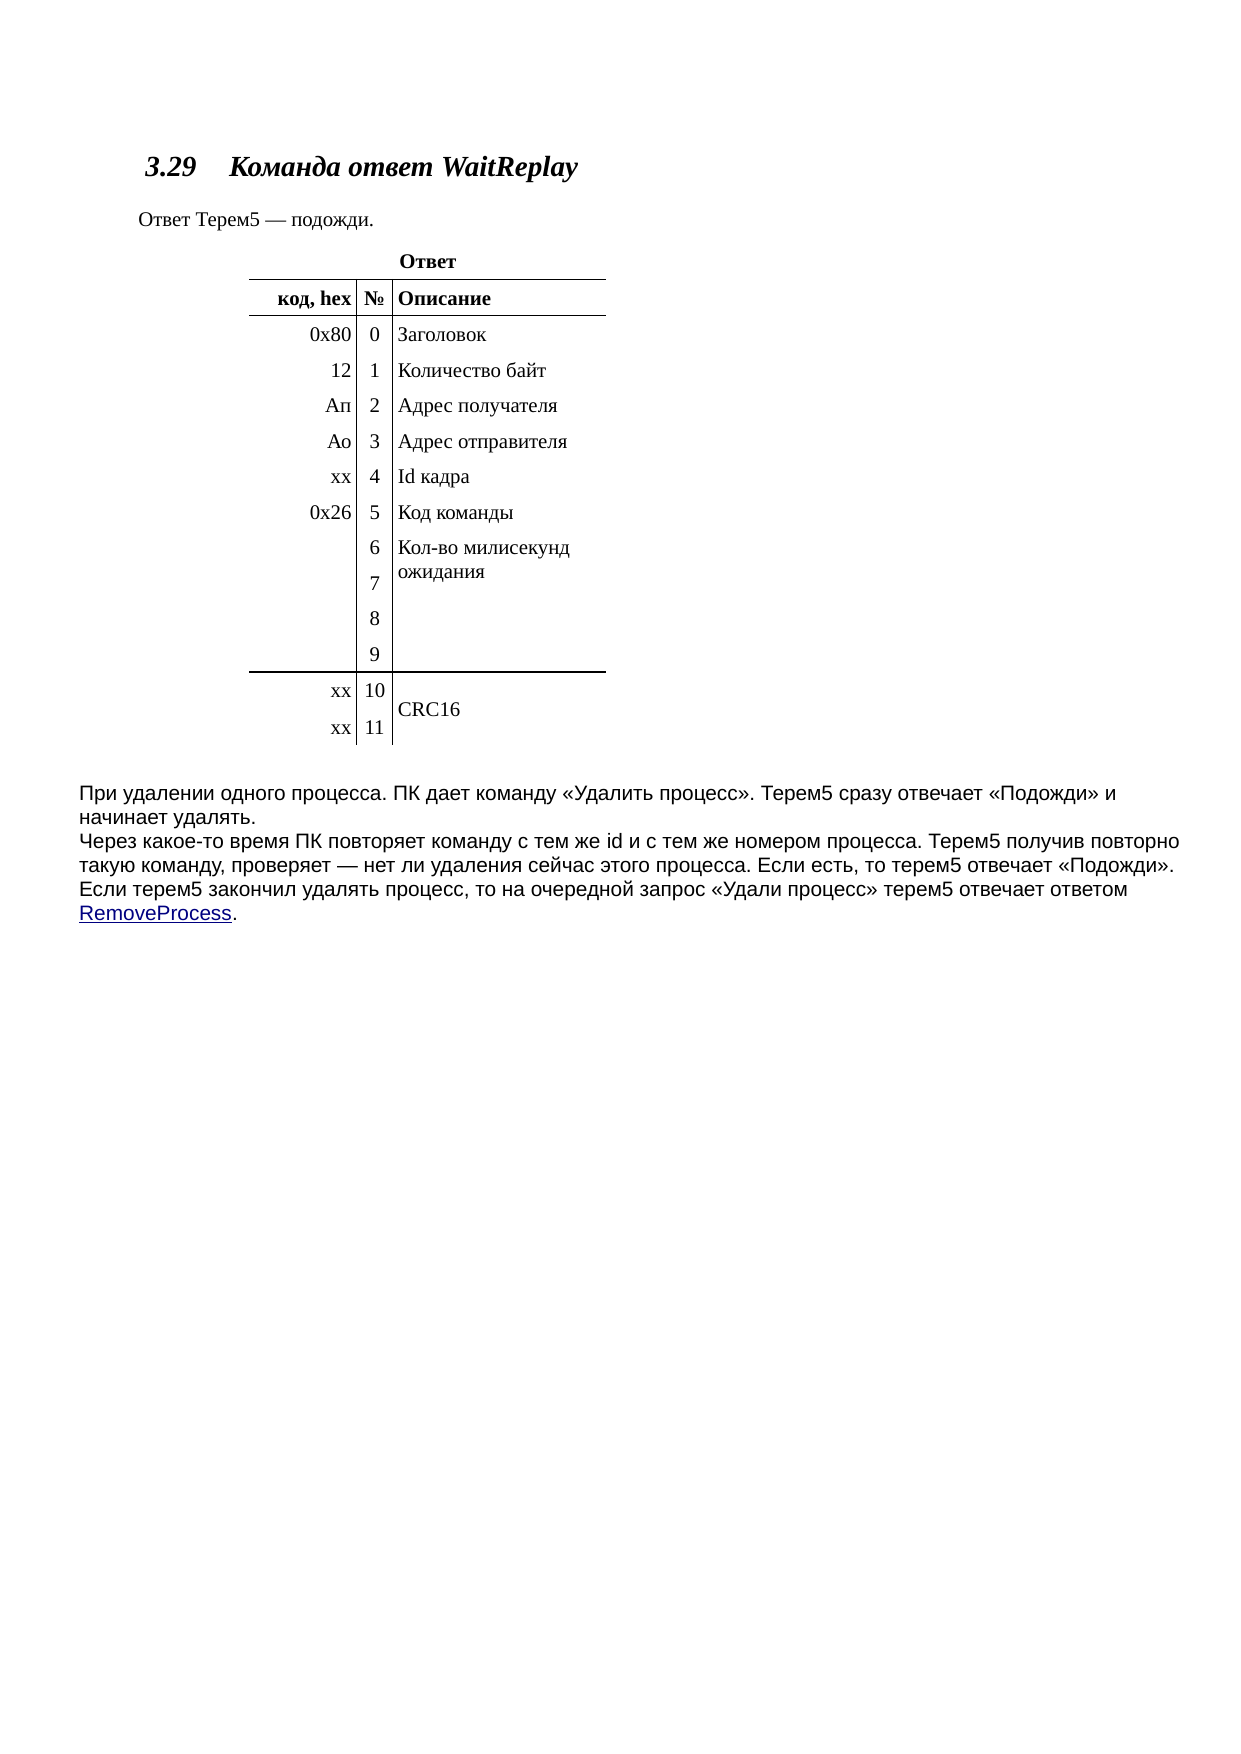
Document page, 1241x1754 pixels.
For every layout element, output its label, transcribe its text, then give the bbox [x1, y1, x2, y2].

table_cell xx [249, 458, 356, 494]
table_cell [606, 315, 640, 352]
table_cell Адрес отправителя [393, 423, 606, 458]
table_cell [760, 708, 804, 744]
table_cell xx [249, 673, 356, 708]
table_cell [640, 458, 760, 494]
table_cell [640, 352, 760, 387]
subtitle Команда ответ WaitReplay [108, 149, 1187, 182]
table_header [606, 243, 640, 279]
table_cell 0 [357, 316, 392, 352]
table_cell [804, 458, 1000, 494]
table_cell [606, 565, 640, 600]
table_cell Количество байт [393, 352, 606, 387]
table_cell [606, 352, 640, 387]
table_cell 4 [357, 458, 392, 494]
table_cell [804, 529, 1000, 565]
table_cell [804, 352, 1000, 387]
table_cell [249, 600, 356, 636]
table_cell [640, 600, 760, 636]
table_cell [640, 636, 760, 671]
table_cell Кол-во милисекунд ожидания [393, 529, 606, 671]
table_cell Описание [393, 280, 606, 315]
table_cell [249, 529, 356, 565]
text Если терем5 закончил удалять процесс, то на очередной запрос «Удали процесс» терем5 отвечает ответом RemoveProcess. [79, 877, 1187, 925]
table_cell 0x80 [249, 316, 356, 352]
table_cell [249, 636, 356, 671]
table_cell [606, 708, 640, 744]
table_header Ответ [249, 243, 606, 279]
table_cell [640, 387, 760, 423]
table_cell [804, 387, 1000, 423]
text Через какое-то время ПК повторяет команду с тем же id и с тем же номером процесса. Терем5 получив повторно такую команду, проверяет — нет ли удаления сейчас этого процесса. Если есть, то терем5 отвечает «Подожди». [79, 829, 1187, 877]
table_cell [640, 708, 760, 744]
table_cell Ао [249, 423, 356, 458]
table_cell [760, 529, 804, 565]
table_cell [760, 315, 804, 352]
table_header [640, 243, 1000, 279]
text При удалении одного процесса. ПК дает команду «Удалить процесс». Терем5 сразу отвечает «Подожди» и начинает удалять. [79, 781, 1187, 829]
table_cell [640, 671, 760, 708]
table_cell [804, 315, 1000, 352]
table_cell Ап [249, 387, 356, 423]
table_cell [804, 671, 1000, 744]
table_cell [640, 279, 760, 315]
table_cell [804, 636, 1000, 671]
table_cell [640, 315, 760, 352]
table_cell [640, 423, 760, 458]
table_cell [804, 565, 1000, 600]
table_cell [760, 671, 804, 708]
table_cell [760, 352, 804, 387]
table_cell [606, 423, 640, 458]
table_cell [640, 529, 760, 565]
text Ответ Терем5 — подожди. [79, 207, 1187, 231]
table_cell [640, 565, 760, 600]
table_cell [760, 387, 804, 423]
table_cell [760, 494, 804, 529]
table_cell [606, 671, 640, 708]
table_cell 1 [357, 352, 392, 387]
table_cell [804, 600, 1000, 636]
table_cell Код команды [393, 494, 606, 529]
table_cell [249, 565, 356, 600]
table_cell [760, 636, 804, 671]
table_cell CRC16 [393, 673, 606, 744]
table_cell 9 [357, 636, 392, 671]
table_cell № [357, 280, 392, 315]
table_cell Id кадра [393, 458, 606, 494]
table_cell код, hex [249, 280, 356, 315]
table_cell [606, 387, 640, 423]
table_cell [760, 458, 804, 494]
table_cell [804, 279, 1000, 315]
table_cell [804, 423, 1000, 458]
table_cell [606, 279, 640, 315]
table_cell [760, 423, 804, 458]
table_cell [606, 636, 640, 671]
table_cell Заголовок [393, 316, 606, 352]
table_cell 0x26 [249, 494, 356, 529]
table_cell xx [249, 708, 356, 744]
table_cell [760, 565, 804, 600]
table_cell [804, 494, 1000, 529]
table_cell 5 [357, 494, 392, 529]
table_cell [606, 494, 640, 529]
table_cell [760, 279, 804, 315]
table_cell 3 [357, 423, 392, 458]
table_cell 2 [357, 387, 392, 423]
table_cell 8 [357, 600, 392, 636]
table_cell [760, 600, 804, 636]
table_cell Адрес получателя [393, 387, 606, 423]
table_cell 12 [249, 352, 356, 387]
table_cell [606, 600, 640, 636]
table_cell [606, 529, 640, 565]
table_cell [606, 458, 640, 494]
table_cell 7 [357, 565, 392, 600]
table_cell 6 [357, 529, 392, 565]
table_cell [640, 494, 760, 529]
table_cell 10 [357, 673, 392, 708]
table_cell 11 [357, 708, 392, 744]
